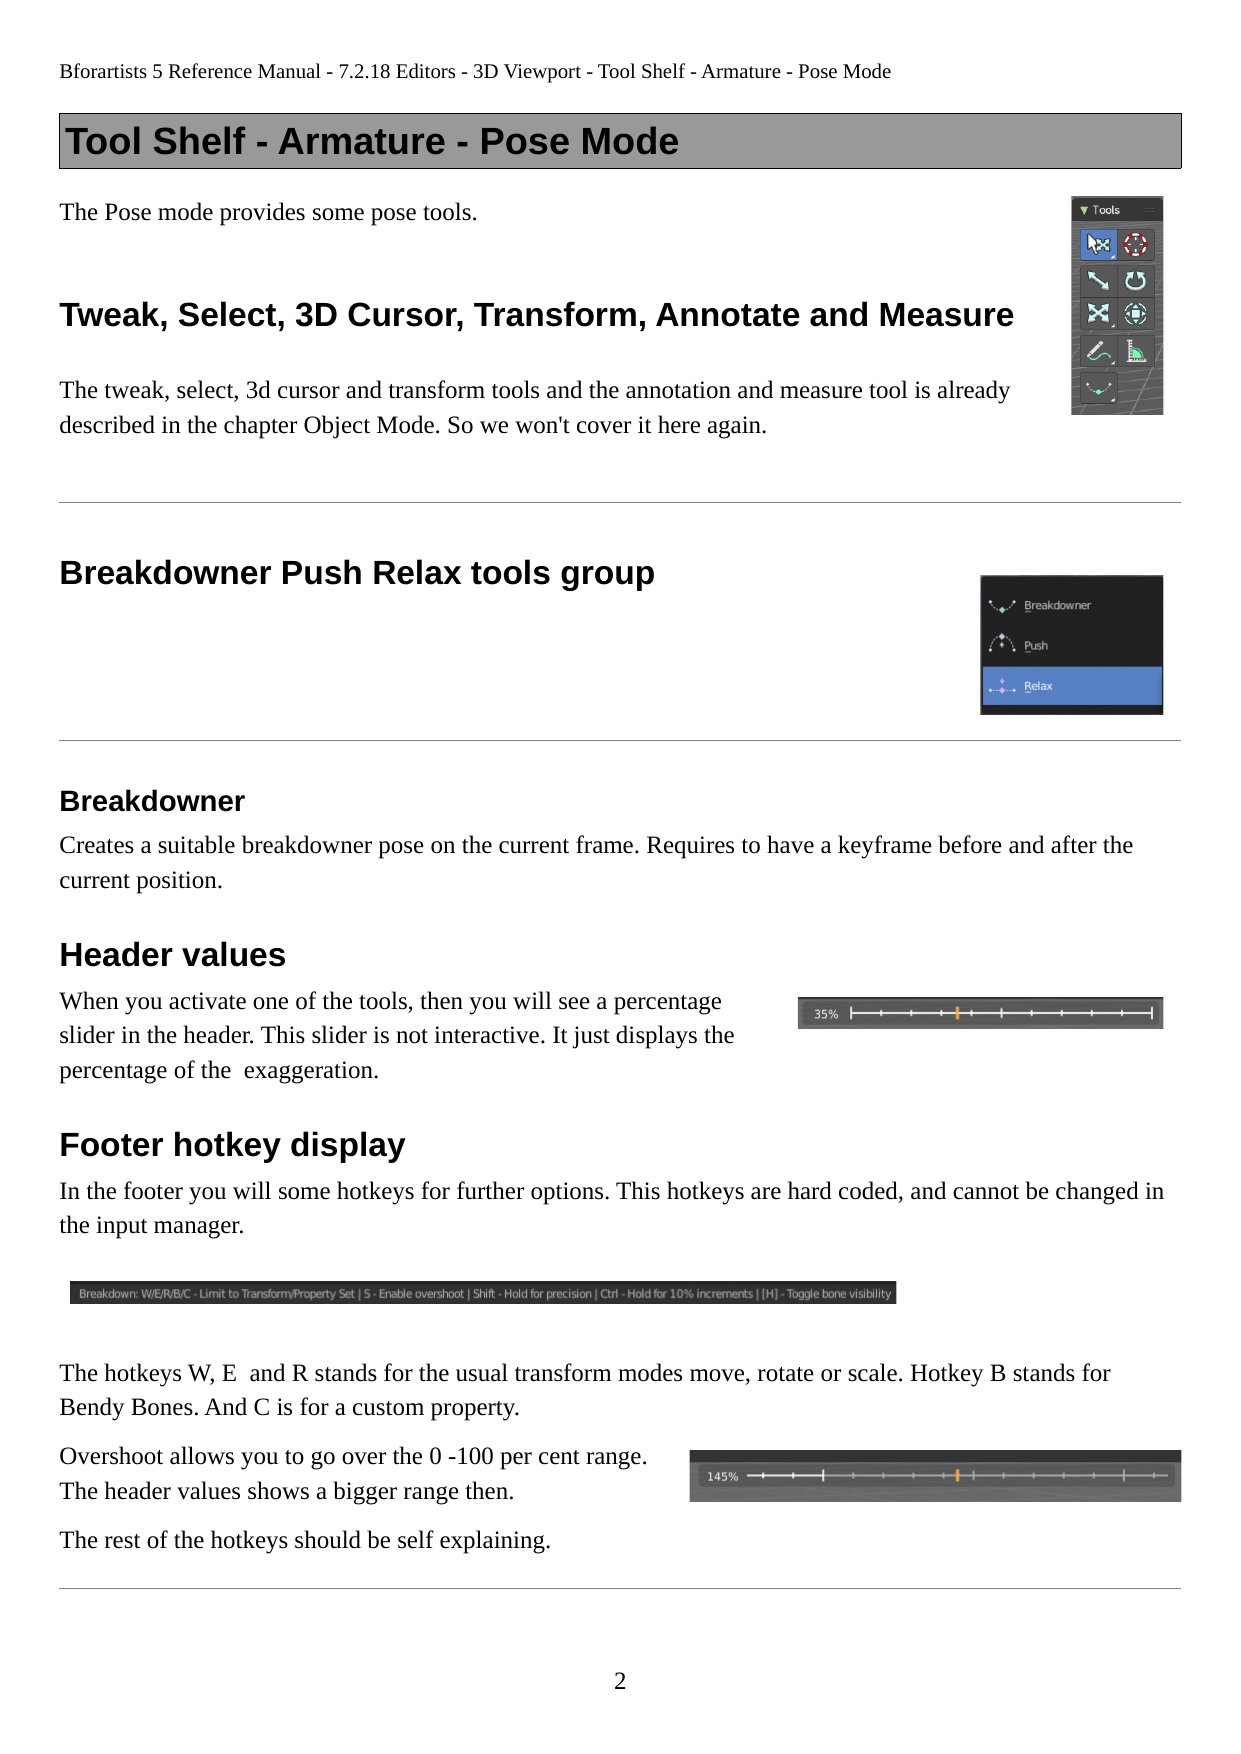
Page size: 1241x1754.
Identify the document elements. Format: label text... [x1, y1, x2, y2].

text The hotkeys W, E and R stands for the usual transform modes move, rotate or scale. Hotkey B stands for Bendy Bones. And C is for a custom property. [59, 1358, 1181, 1421]
text When you activate one of the tools, then you will see a percentage slider in the header. This slider is not interactive. It just displays the percentage of the exaggeration. [59, 986, 1181, 1084]
text The Pose mode provides some pose tools. [59, 197, 1071, 225]
picture [689, 1450, 1182, 1502]
subtitle Breakdowner [59, 784, 1181, 818]
text Overshoot allows you to go over the 0 -100 per cent range. The header values shows a bigger range then. [59, 1441, 1181, 1504]
picture [980, 575, 1164, 715]
table_header Tool Shelf - Armature - Pose Mode [60, 114, 1181, 168]
subtitle Header values [59, 935, 1181, 973]
subtitle Breakdowner Push Relax tools group [59, 552, 1181, 591]
text In the footer you will some hotkeys for further options. This hotkeys are hard coded, and cannot be changed in the input manager. [59, 1176, 1181, 1239]
text Creates a suitable breakdowner pose on the current frame. Requires to have a keyframe before and after the current position. [59, 831, 1181, 894]
text The tweak, select, 3d cursor and transform tools and the annotation and measure tool is already described in the chapter Object Mode. So we won't cover it here again. [59, 375, 1181, 438]
subtitle Tweak, Select, 3D Cursor, Transform, Annotate and Measure [59, 295, 1071, 334]
text The rest of the hotkeys should be self explaining. [59, 1525, 1181, 1553]
picture [70, 1281, 897, 1304]
subtitle Footer hotkey display [59, 1125, 1181, 1163]
picture [797, 997, 1164, 1029]
picture [1071, 196, 1164, 415]
